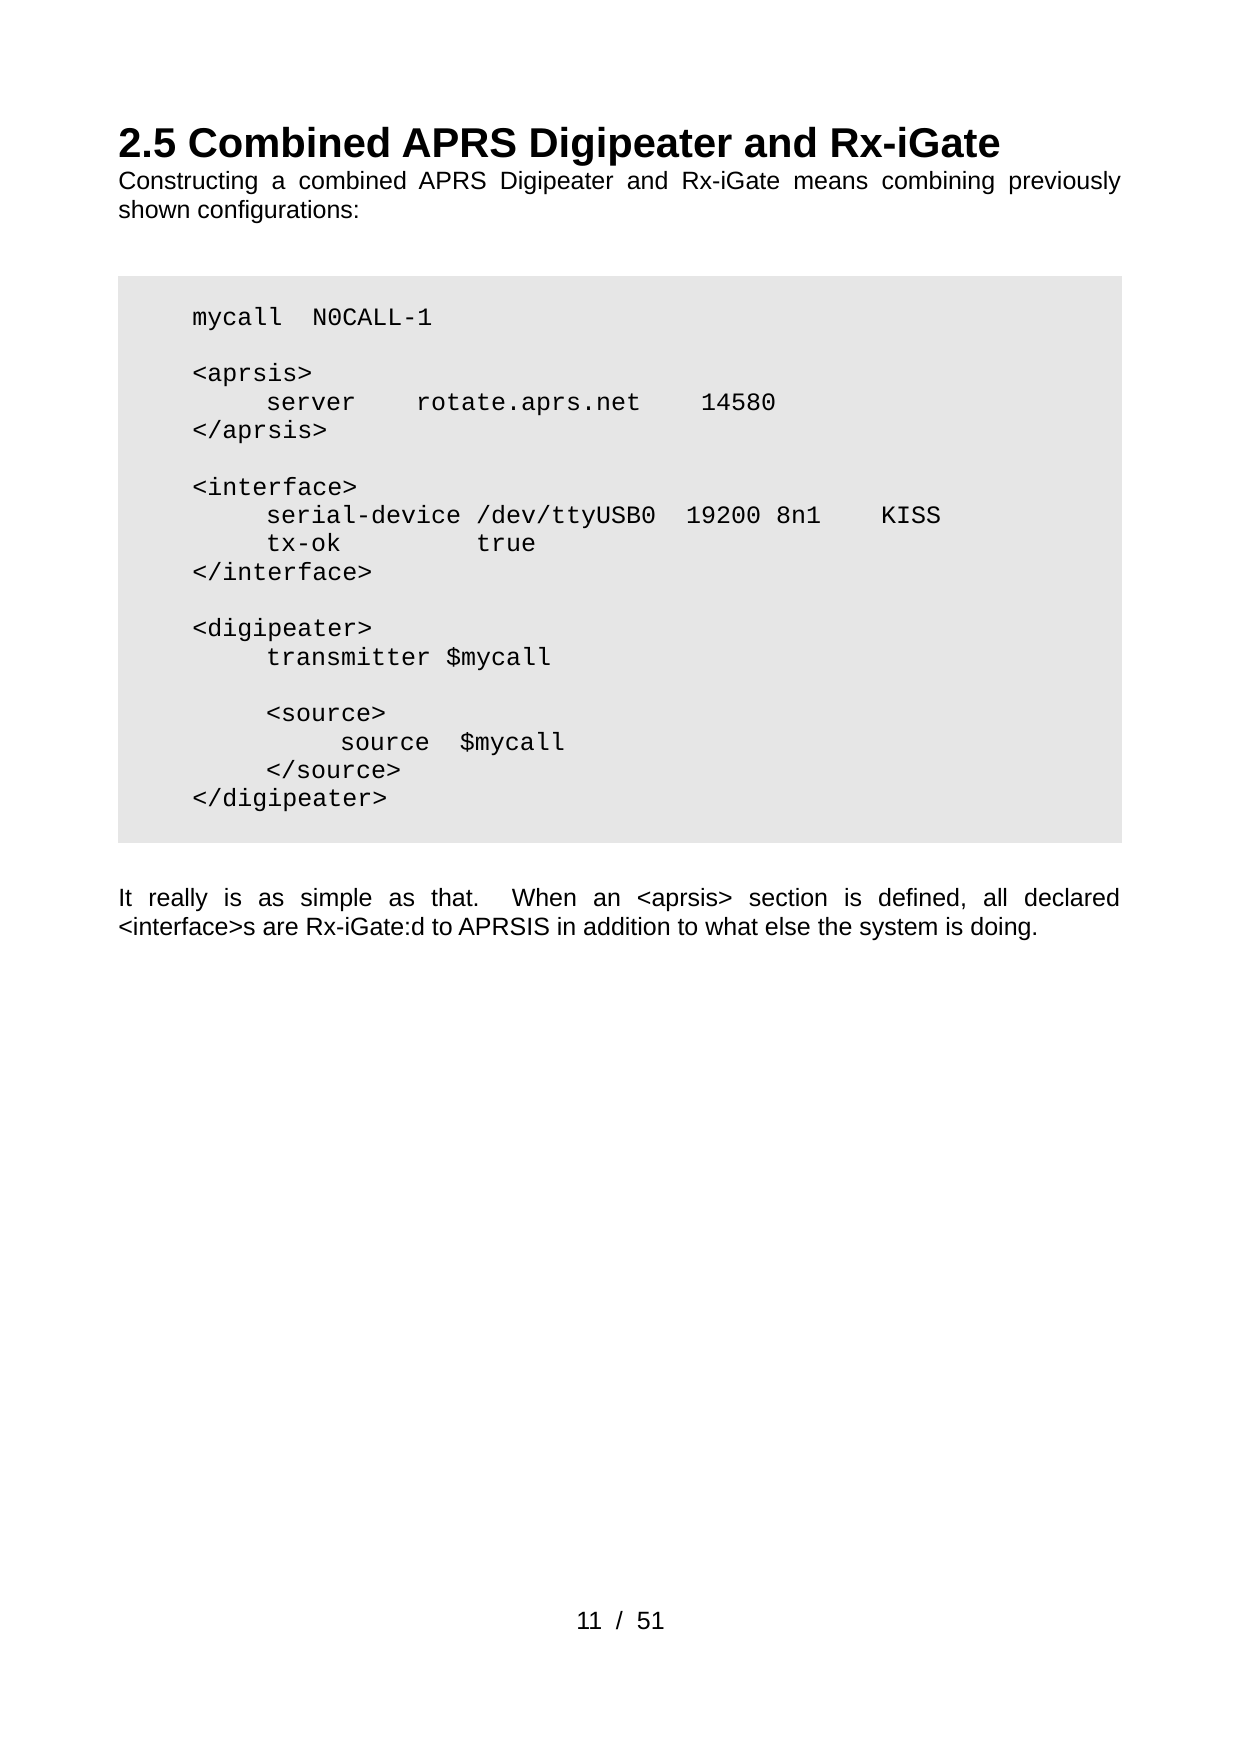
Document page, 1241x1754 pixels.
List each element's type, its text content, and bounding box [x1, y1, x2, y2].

text </aprsis> [118, 417, 1122, 446]
text </interface> [118, 559, 1122, 587]
text transmitter $mycall [118, 644, 1122, 672]
text </source> [118, 757, 1122, 786]
text <aprsis> [118, 361, 1122, 389]
text tx-ok true [118, 531, 1122, 559]
subtitle Combined APRS Digipeater and Rx-iGate [118, 118, 1122, 166]
text <interface> [118, 474, 1122, 502]
text </digipeater> [118, 786, 1122, 814]
text It really is as simple as that. When an <aprsis> section is defined, all declared <interface>s are Rx-iGate:d to APRSIS in addition to what else the system is doing. [118, 883, 1122, 941]
text source $mycall [118, 729, 1122, 757]
text serial-device /dev/ttyUSB0 19200 8n1 KISS [118, 502, 1122, 531]
text <digipeater> [118, 616, 1122, 644]
text <source> [118, 701, 1122, 729]
text server rotate.aprs.net 14580 [118, 389, 1122, 417]
text Constructing a combined APRS Digipeater and Rx-iGate means combining previously shown configurations: [118, 166, 1122, 223]
text mycall N0CALL-1 [118, 304, 1122, 332]
